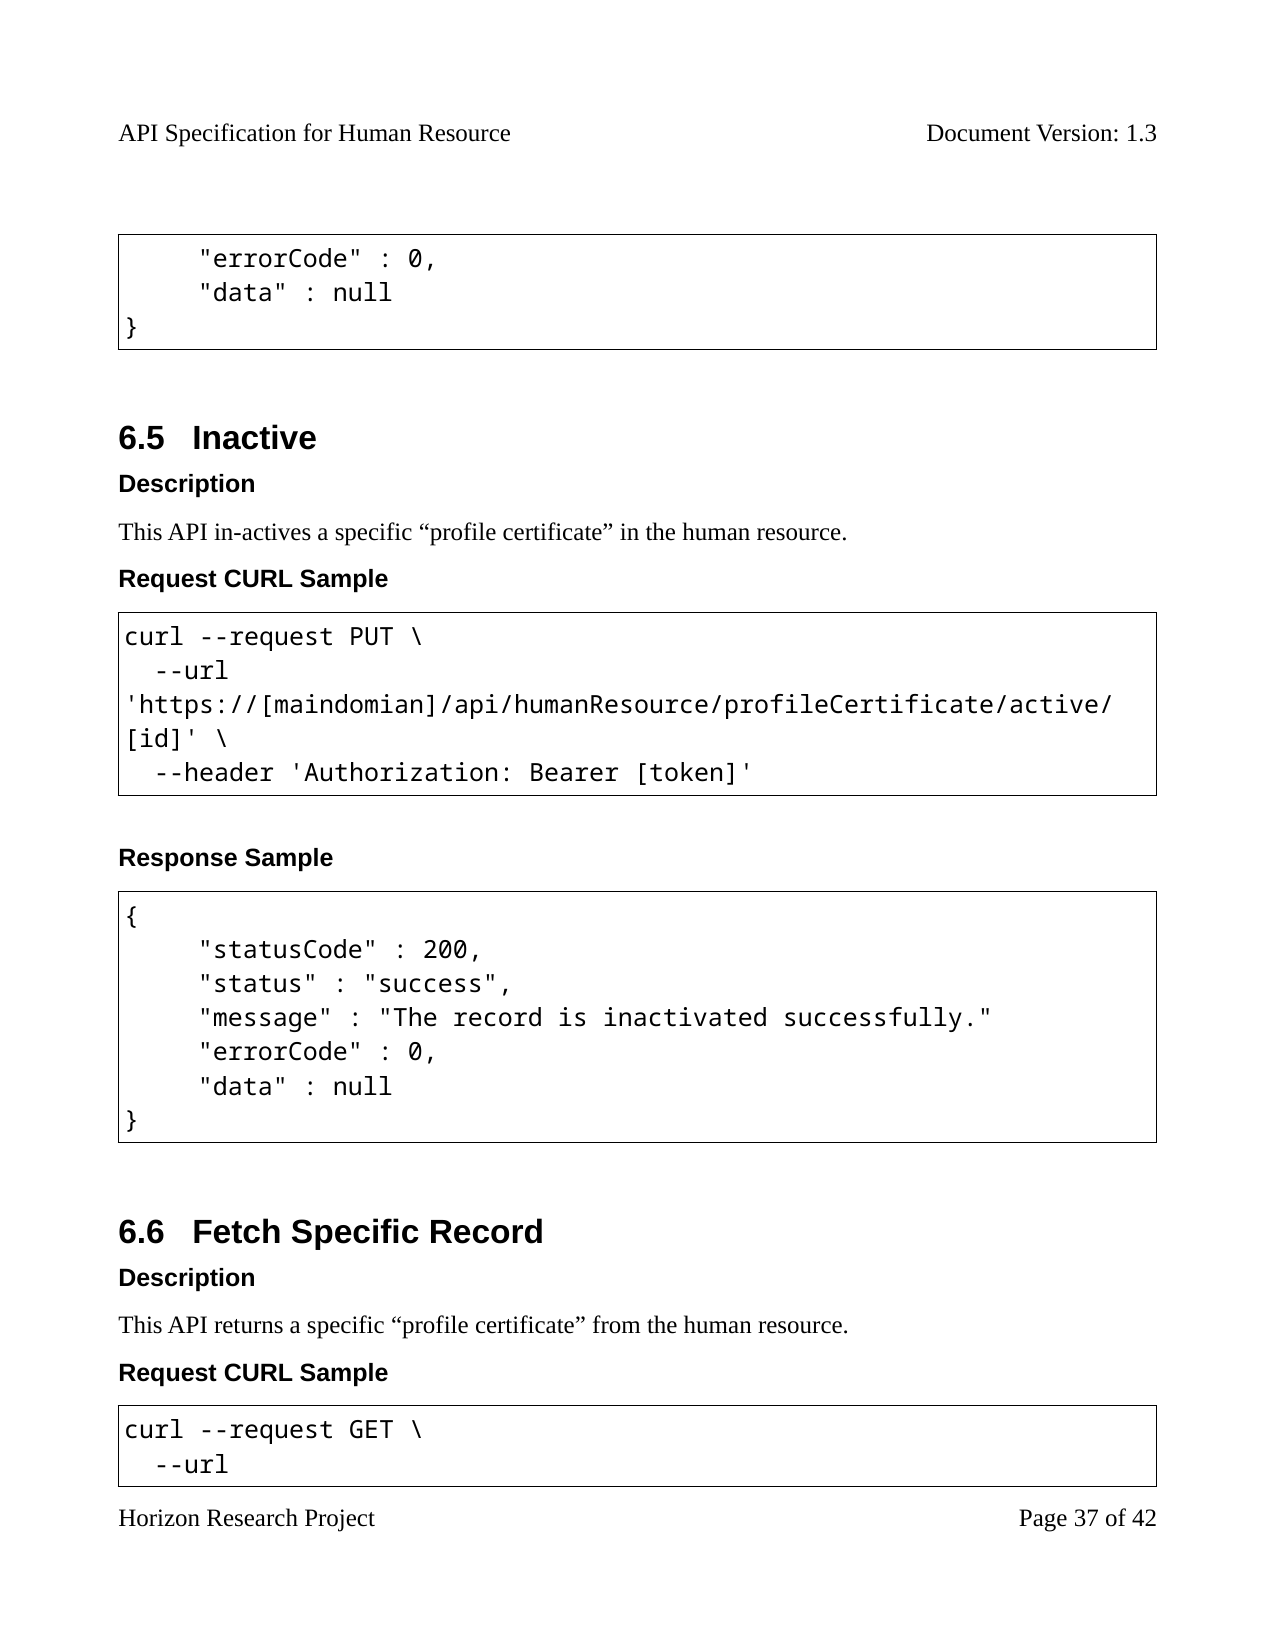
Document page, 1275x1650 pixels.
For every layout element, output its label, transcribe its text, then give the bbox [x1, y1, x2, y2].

text Description [118, 1263, 1157, 1291]
table_header curl --request GET \ --url [119, 1406, 1156, 1486]
text This API in-actives a specific “profile certificate” in the human resource. [118, 517, 1157, 546]
text Response Sample [118, 843, 1157, 872]
text Description [118, 469, 1157, 498]
subtitle Inactive [118, 418, 1157, 457]
table_header "errorCode" : 0, "data" : null } [119, 235, 1156, 348]
subtitle Fetch Specific Record [118, 1211, 1157, 1250]
table_header curl --request PUT \ --url 'https://[maindomian]/api/humanResource/profileCertificate/active/[id]' \ --header 'Authorization: Bearer [token]' [119, 613, 1156, 795]
table_header { "statusCode" : 200, "status" : "success", "message" : "The record is inactivated successfully." "errorCode" : 0, "data" : null } [119, 892, 1156, 1142]
text Request CURL Sample [118, 1358, 1157, 1387]
text This API returns a specific “profile certificate” from the human resource. [118, 1310, 1157, 1339]
text Request CURL Sample [118, 564, 1157, 593]
